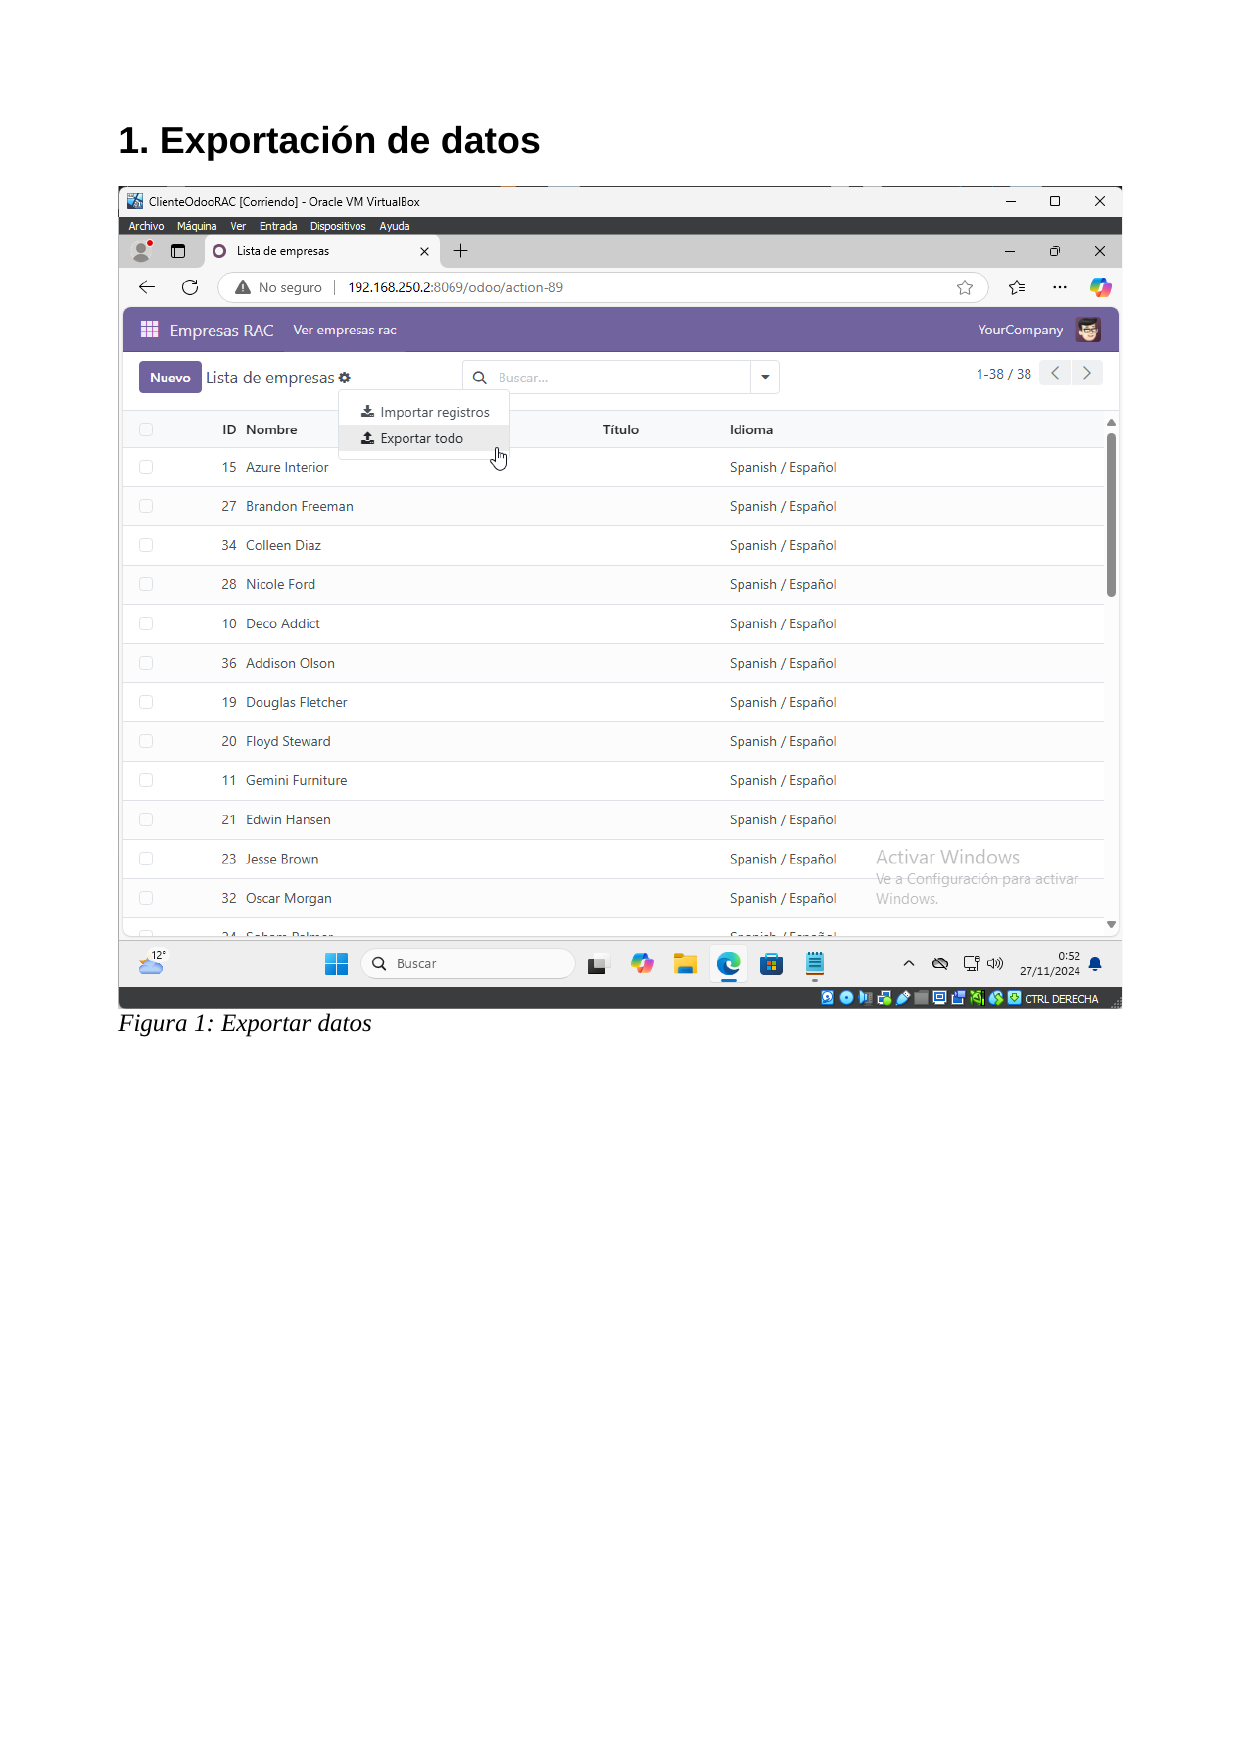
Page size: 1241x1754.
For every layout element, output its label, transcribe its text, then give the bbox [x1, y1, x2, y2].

text Figura 1: Exportar datos [118, 1009, 1122, 1037]
picture [118, 186, 1123, 1009]
subtitle 1. Exportación de datos [118, 118, 1122, 161]
